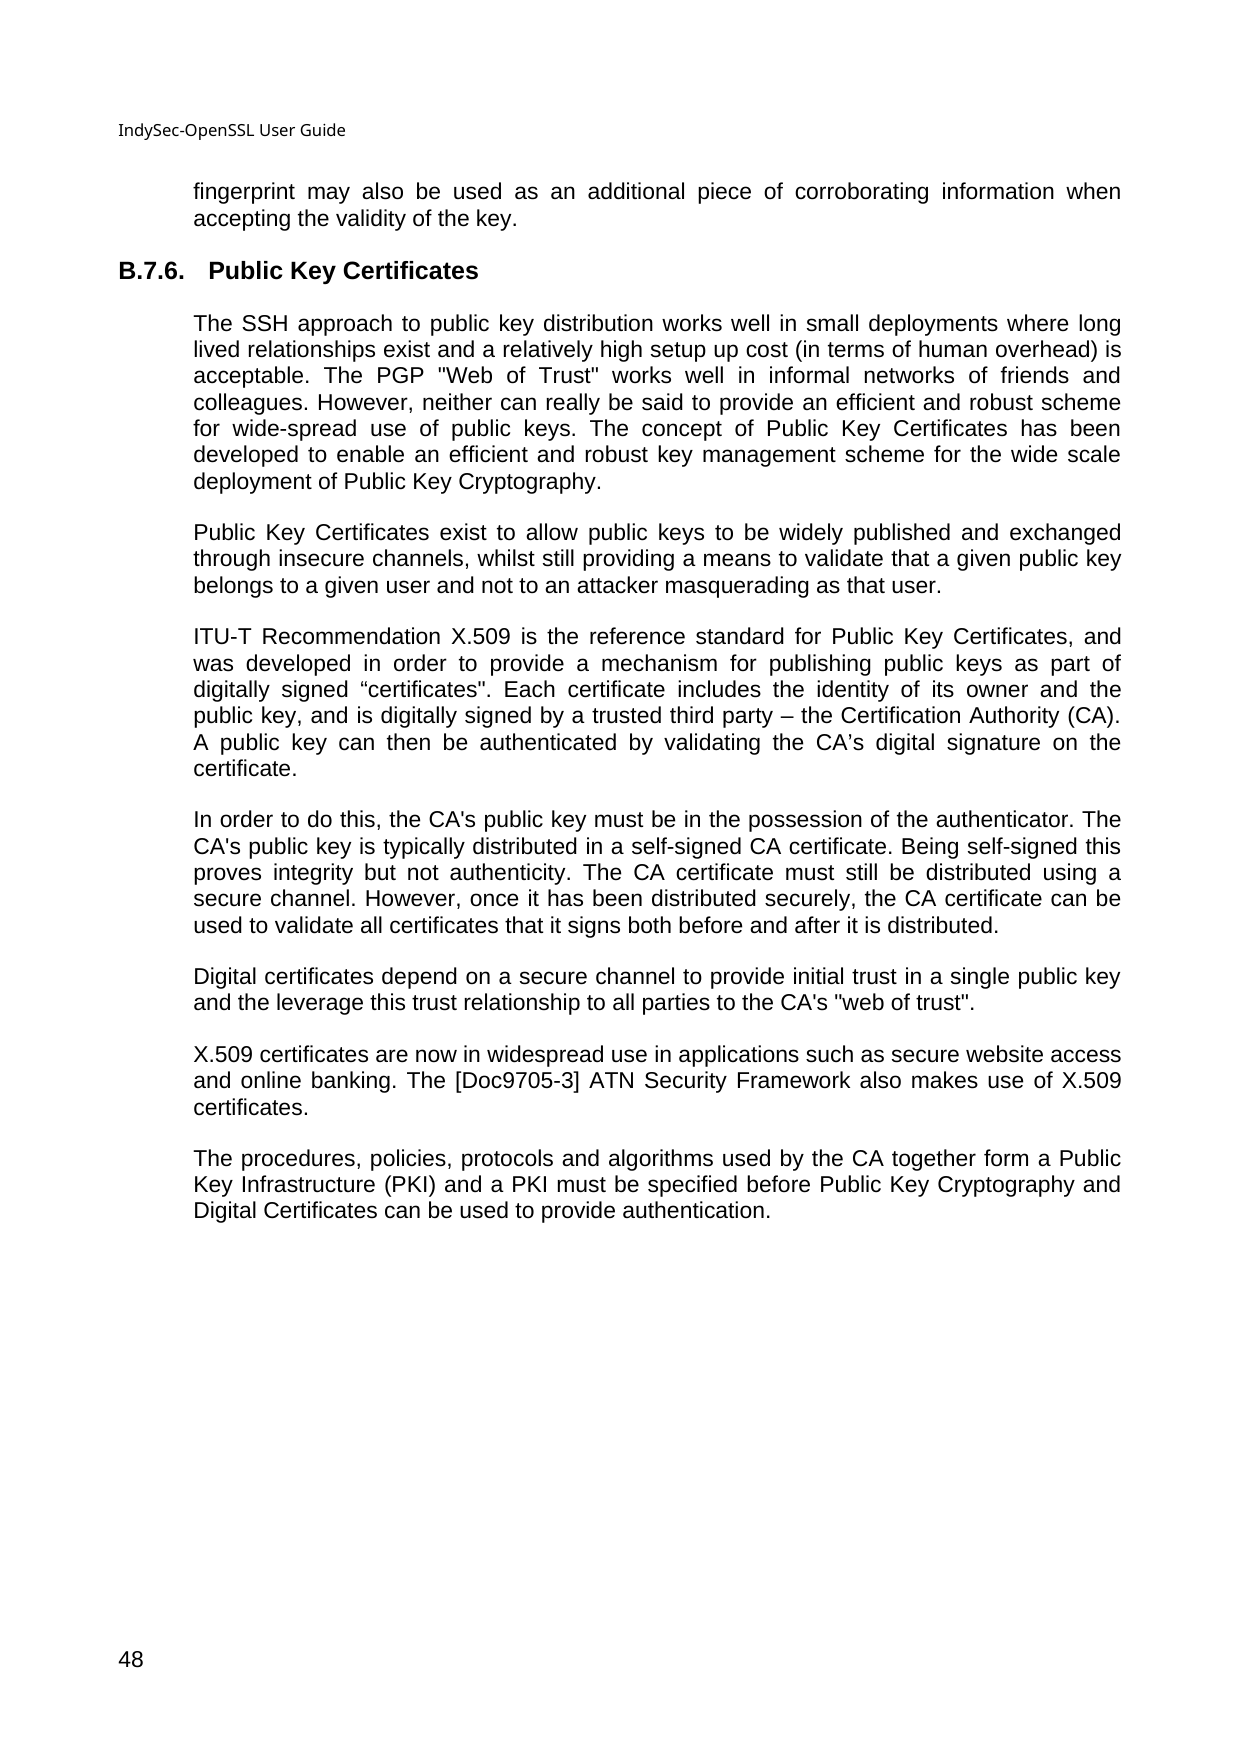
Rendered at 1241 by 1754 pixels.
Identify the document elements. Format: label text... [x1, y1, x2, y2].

text fingerprint may also be used as an additional piece of corroborating information when accepting the validity of the key. [193, 178, 1122, 231]
text X.509 certificates are now in widespread use in applications such as secure website access and online banking. The [Doc9705-3] ATN Security Framework also makes use of X.509 certificates. [193, 1041, 1122, 1120]
text The SSH approach to public key distribution works well in small deployments where long lived relationships exist and a relatively high setup up cost (in terms of human overhead) is acceptable. The PGP "Web of Trust" works well in informal networks of friends and colleagues. However, neither can really be said to provide an efficient and robust scheme for wide-spread use of public keys. The concept of Public Key Certificates has been developed to enable an efficient and robust key management scheme for the wide scale deployment of Public Key Cryptography. [193, 309, 1122, 494]
text Digital certificates depend on a secure channel to provide initial trust in a single public key and the leverage this trust relationship to all parties to the CA's "web of trust". [193, 963, 1122, 1016]
text The procedures, policies, protocols and algorithms used by the CA together form a Public Key Infrastructure (PKI) and a PKI must be specified before Public Key Cryptography and Digital Certificates can be used to provide authentication. [193, 1145, 1122, 1224]
text Public Key Certificates exist to allow public keys to be widely published and exchanged through insecure channels, whilst still providing a means to validate that a given public key belongs to a given user and not to an attacker masquerading as that user. [193, 519, 1122, 598]
text ITU-T Recommendation X.509 is the reference standard for Public Key Certificates, and was developed in order to provide a mechanism for publishing public keys as part of digitally signed “certificates". Each certificate includes the identity of its owner and the public key, and is digitally signed by a trusted third party – the Certification Authority (CA). A public key can then be authenticated by validating the CA’s digital signature on the certificate. [193, 623, 1122, 781]
subtitle Public Key Certificates [118, 256, 1122, 284]
text In order to do this, the CA's public key must be in the possession of the authenticator. The CA's public key is typically distributed in a self-signed CA certificate. Being self-signed this proves integrity but not authenticity. The CA certificate must still be distributed using a secure channel. However, once it has been distributed securely, the CA certificate can be used to validate all certificates that it signs both before and after it is distributed. [193, 806, 1122, 938]
